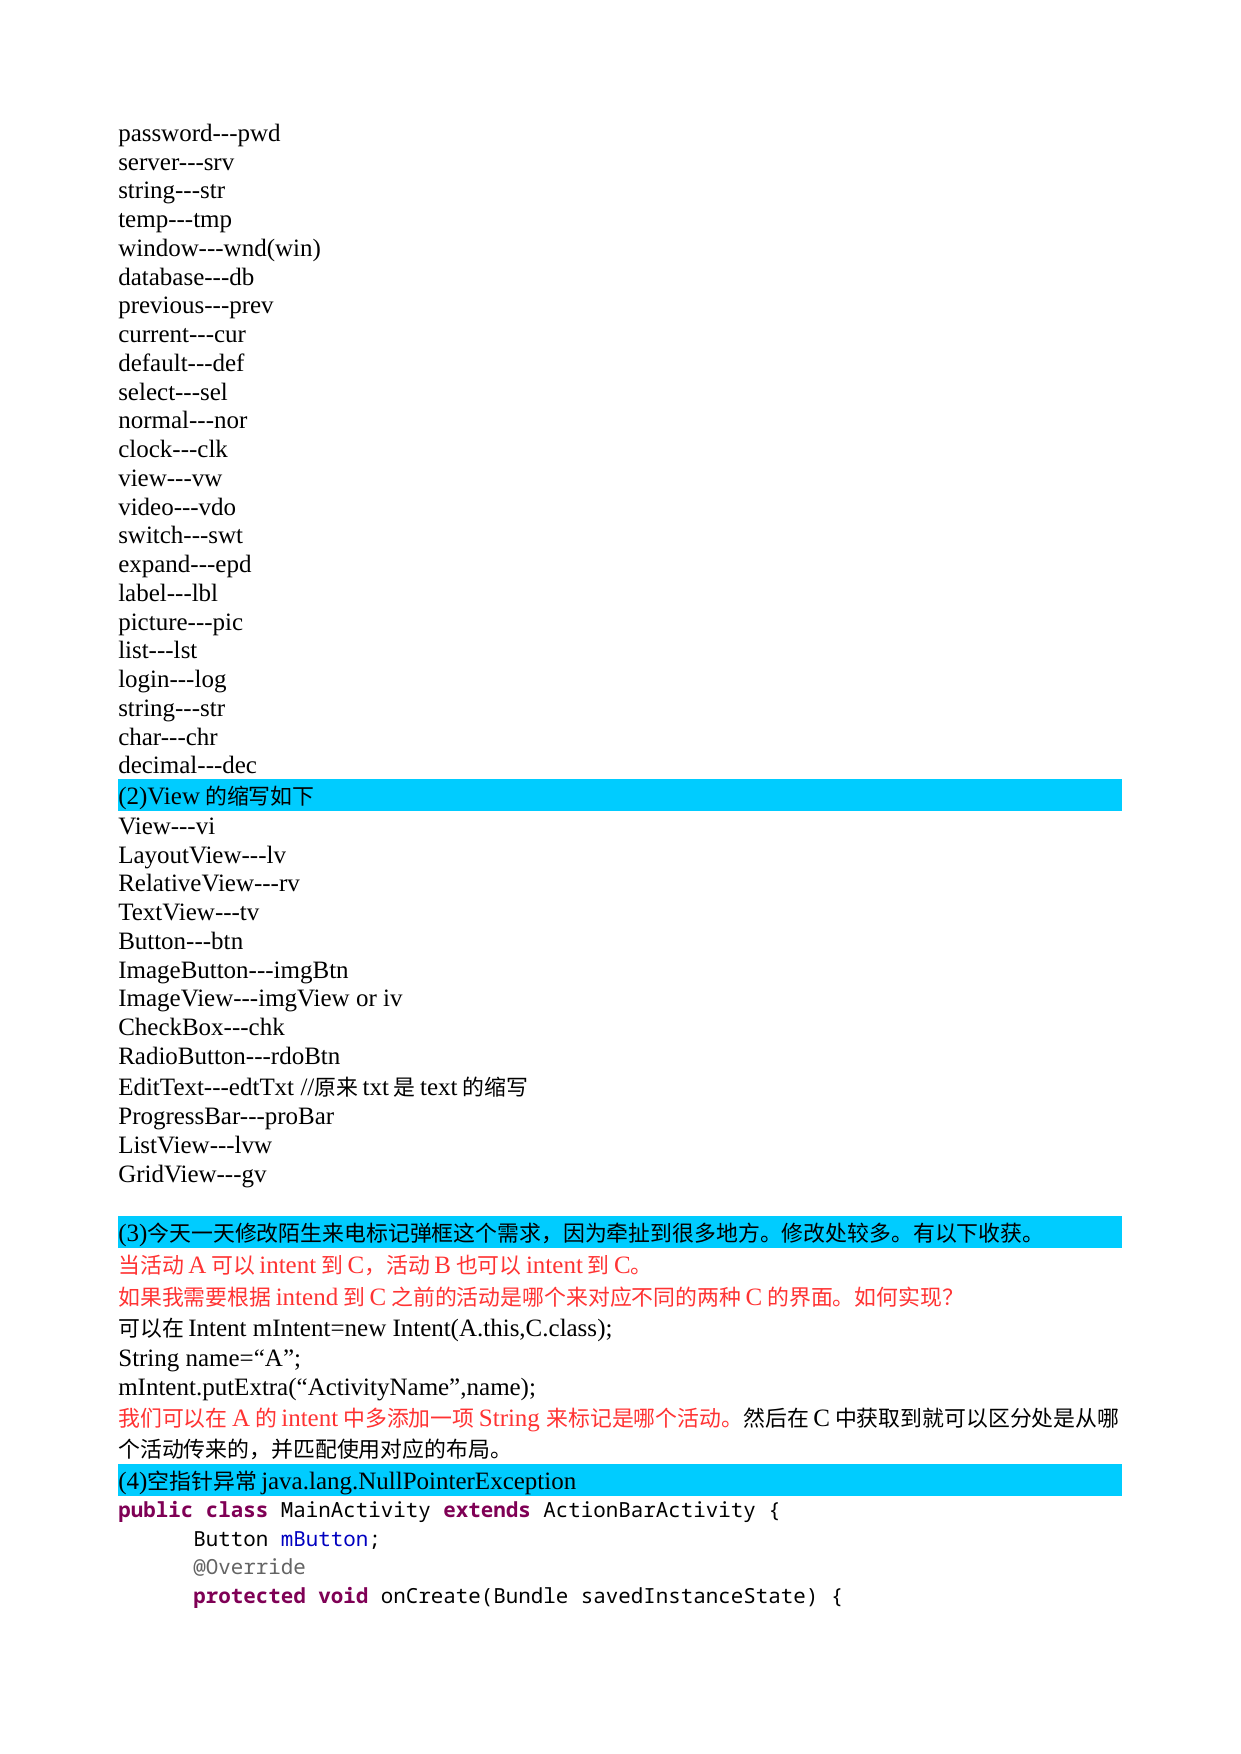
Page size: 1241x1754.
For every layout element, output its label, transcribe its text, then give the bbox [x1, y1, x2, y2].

text temp---tmp [118, 204, 1122, 233]
text previous---prev [118, 291, 1122, 319]
text mIntent.putExtra(“ActivityName”,name); [118, 1372, 1122, 1401]
text video---vdo [118, 492, 1122, 521]
text (2)View的缩写如下 [118, 779, 1122, 811]
text LayoutView---lv [118, 840, 1122, 868]
text Button mButton; [118, 1524, 1122, 1552]
text View---vi [118, 811, 1122, 840]
text public class MainActivity extends ActionBarActivity { [118, 1496, 1122, 1524]
text 我们可以在A的intent中多添加一项String 来标记是哪个活动。然后在C中获取到就可以区分处是从哪个活动传来的，并匹配使用对应的布局。 [118, 1401, 1122, 1464]
text decimal---dec [118, 751, 1122, 779]
text password---pwd [118, 118, 1122, 147]
text 可以在Intent mIntent=new Intent(A.this,C.class); [118, 1311, 1122, 1343]
text ImageButton---imgBtn [118, 955, 1122, 983]
text switch---swt [118, 521, 1122, 549]
text label---lbl [118, 578, 1122, 607]
text CheckBox---chk [118, 1012, 1122, 1041]
text select---sel [118, 377, 1122, 406]
text String name=“A”; [118, 1343, 1122, 1372]
text default---def [118, 348, 1122, 377]
text char---chr [118, 722, 1122, 751]
text clock---clk [118, 434, 1122, 463]
text view---vw [118, 463, 1122, 492]
text ImageView---imgView or iv [118, 983, 1122, 1012]
text list---lst [118, 636, 1122, 664]
text expand---epd [118, 549, 1122, 578]
text 如果我需要根据intend到C之前的活动是哪个来对应不同的两种C的界面。如何实现？ [118, 1280, 1122, 1311]
text RadioButton---rdoBtn [118, 1041, 1122, 1070]
text Button---btn [118, 926, 1122, 955]
text server---srv [118, 147, 1122, 176]
text @Override [118, 1552, 1122, 1581]
text login---log [118, 664, 1122, 693]
text TextView---tv [118, 897, 1122, 926]
text normal---nor [118, 406, 1122, 434]
text (3)今天一天修改陌生来电标记弹框这个需求，因为牵扯到很多地方。修改处较多。有以下收获。 [118, 1216, 1122, 1248]
text 当活动A 可以intent到C，活动B也可以intent到C。 [118, 1248, 1122, 1280]
text (4)空指针异常java.lang.NullPointerException [118, 1464, 1122, 1496]
text protected void onCreate(Bundle savedInstanceState) { [118, 1581, 1122, 1609]
text RelativeView---rv [118, 868, 1122, 897]
text EditText---edtTxt //原来txt是text的缩写 [118, 1070, 1122, 1101]
text ProgressBar---proBar [118, 1101, 1122, 1130]
text GridView---gv [118, 1159, 1122, 1188]
text string---str [118, 693, 1122, 722]
text database---db [118, 262, 1122, 291]
text window---wnd(win) [118, 233, 1122, 262]
text ListView---lvw [118, 1130, 1122, 1159]
text current---cur [118, 319, 1122, 348]
text string---str [118, 176, 1122, 204]
text picture---pic [118, 607, 1122, 636]
